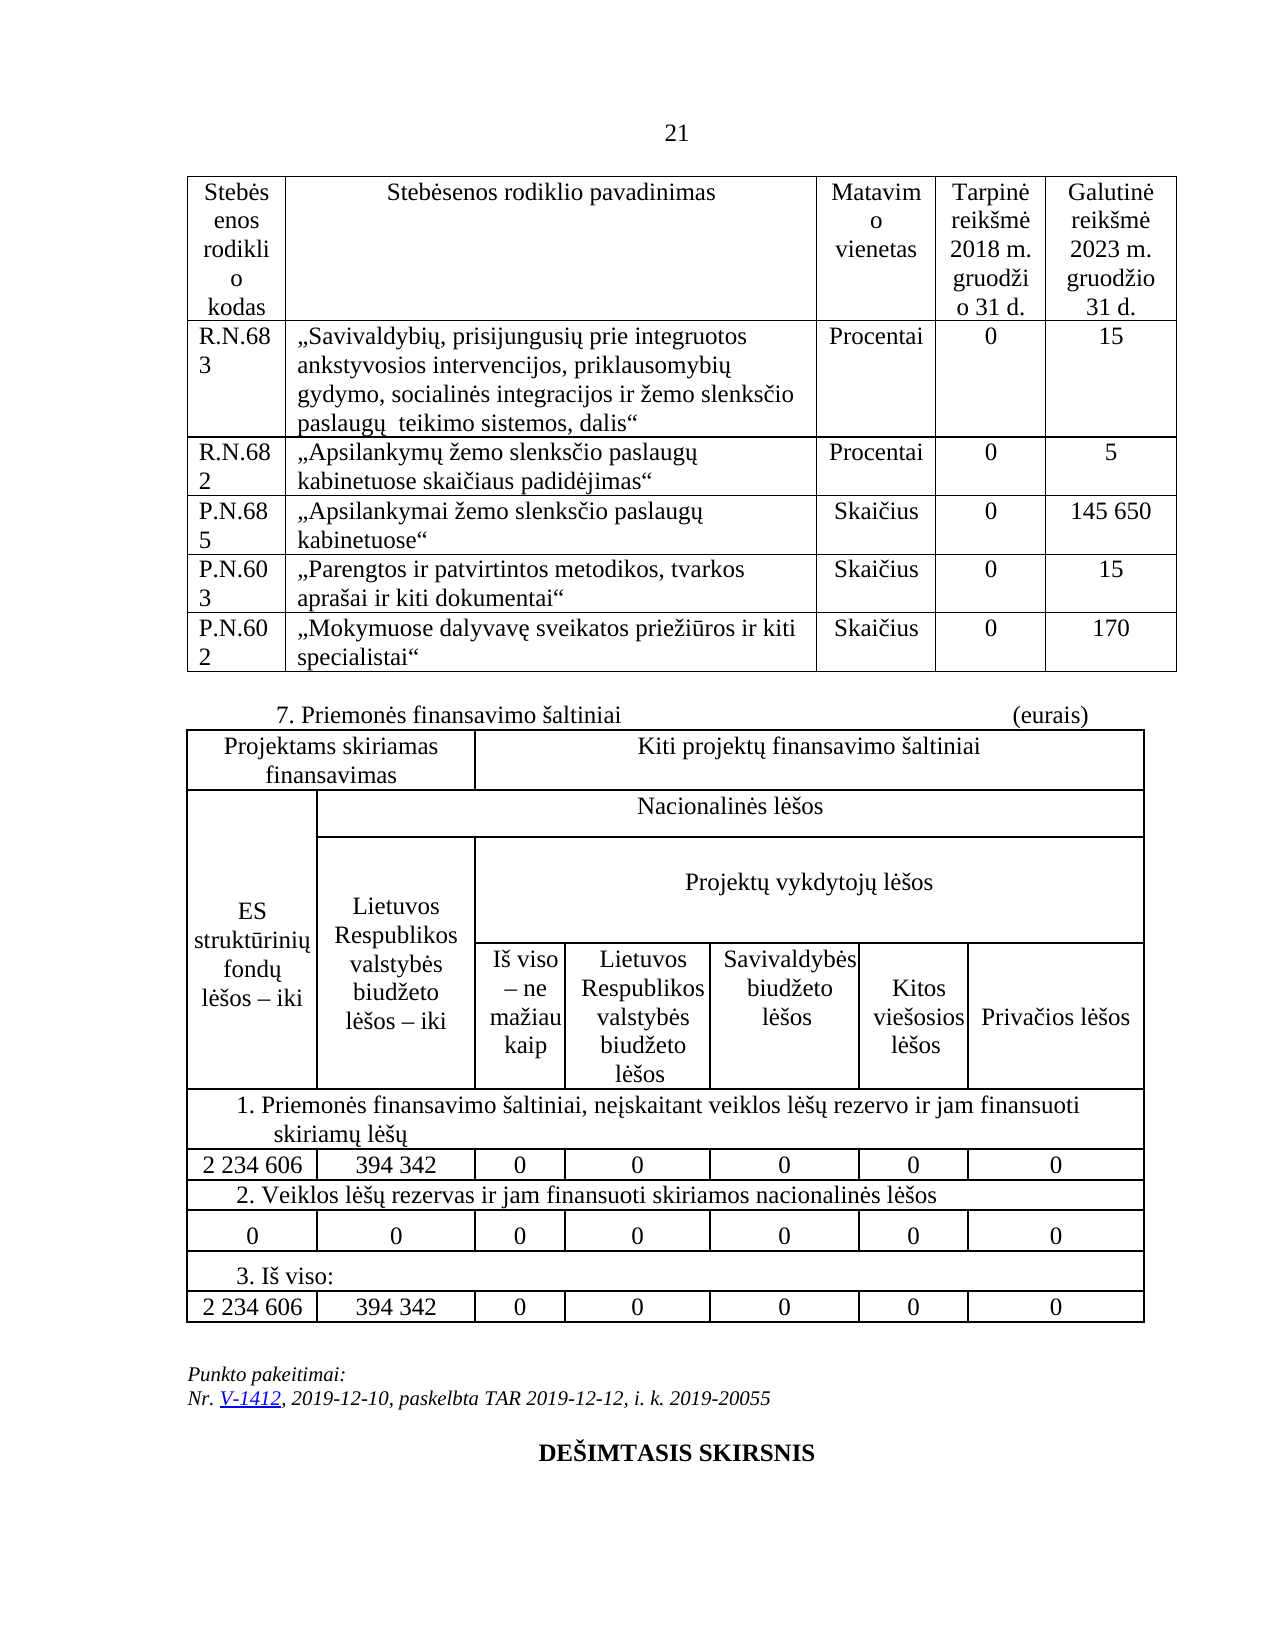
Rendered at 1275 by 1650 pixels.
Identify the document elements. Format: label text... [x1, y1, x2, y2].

table_cell 0 [860, 1211, 967, 1250]
table_cell 0 [318, 1211, 474, 1250]
table_cell 0 [566, 1150, 709, 1178]
table_cell 0 [860, 1150, 967, 1178]
table_cell Skaičius [817, 613, 935, 671]
table_cell 0 [566, 1292, 709, 1321]
table_cell 0 [711, 1292, 858, 1321]
table_cell P.N.602 [188, 613, 285, 671]
table_cell Procentai [817, 321, 935, 436]
table_cell Lietuvos Respublikos valstybės biudžeto lėšos – iki [318, 838, 474, 1088]
table_cell P.N.685 [188, 496, 285, 553]
table_header Galutinė reikšmė 2023 m. gruodžio 31 d. [1046, 177, 1176, 320]
table_cell 0 [936, 613, 1045, 671]
table_cell 15 [1046, 555, 1176, 612]
table_cell 0 [476, 1150, 564, 1178]
table_cell Nacionalinės lėšos [318, 791, 1143, 836]
table_cell 394 342 [318, 1150, 474, 1178]
table_cell 0 [936, 438, 1045, 495]
table_cell 0 [936, 496, 1045, 553]
table_cell ES struktūrinių fondų lėšos – iki [188, 791, 316, 1088]
table_header Tarpinė reikšmė 2018 m. gruodžio 31 d. [936, 177, 1045, 320]
table_cell „Mokymuose dalyvavę sveikatos priežiūros ir kiti specialistai“ [286, 613, 816, 671]
table_cell 0 [566, 1211, 709, 1250]
table_cell 145 650 [1046, 496, 1176, 553]
table_cell 1. Priemonės finansavimo šaltiniai, neįskaitant veiklos lėšų rezervo ir jam finansuoti skiriamų lėšų [188, 1090, 1143, 1148]
text DEŠIMTASIS SKIRSNIS [187, 1438, 1167, 1467]
table_cell Privačios lėšos [969, 944, 1143, 1088]
table_cell 0 [476, 1292, 564, 1321]
table_header Matavimo vienetas [817, 177, 935, 320]
table_cell 394 342 [318, 1292, 474, 1321]
table_cell 2 234 606 [188, 1150, 316, 1178]
table_cell 2 234 606 [188, 1292, 316, 1321]
table_cell R.N.683 [188, 321, 285, 436]
table_cell 2. Veiklos lėšų rezervas ir jam finansuoti skiriamos nacionalinės lėšos [188, 1181, 1143, 1209]
table_cell 0 [711, 1150, 858, 1178]
table_cell „Parengtos ir patvirtintos metodikos, tvarkos aprašai ir kiti dokumentai“ [286, 555, 816, 612]
table_cell „Apsilankymai žemo slenksčio paslaugų kabinetuose“ [286, 496, 816, 553]
table_cell Skaičius [817, 555, 935, 612]
table_header Stebėsenos rodiklio pavadinimas [286, 177, 816, 320]
table_header Kiti projektų finansavimo šaltiniai [476, 731, 1143, 789]
table_cell 0 [860, 1292, 967, 1321]
table_cell 0 [969, 1150, 1143, 1178]
table_header Projektams skiriamas finansavimas [188, 731, 474, 789]
table_header Stebėsenos rodiklio kodas [188, 177, 285, 320]
table_cell 0 [936, 321, 1045, 436]
text Nr. V-1412, 2019-12-10, paskelbta TAR 2019-12-12, i. k. 2019-20055 [187, 1386, 1167, 1409]
table_cell R.N.682 [188, 438, 285, 495]
text Punkto pakeitimai: [187, 1361, 1167, 1386]
table_cell 3. Iš viso: [188, 1252, 1143, 1290]
table_cell 0 [711, 1211, 858, 1250]
table_cell 0 [969, 1292, 1143, 1321]
table_cell Projektų vykdytojų lėšos [476, 838, 1143, 942]
table_cell 170 [1046, 613, 1176, 671]
table_cell „Apsilankymų žemo slenksčio paslaugų kabinetuose skaičiaus padidėjimas“ [286, 438, 816, 495]
table_cell Kitos viešosios lėšos [860, 944, 967, 1088]
table_cell 0 [188, 1211, 316, 1250]
table_cell 5 [1046, 438, 1176, 495]
table_cell Iš viso – ne mažiau kaip [476, 944, 564, 1088]
table_cell 0 [969, 1211, 1143, 1250]
table_cell 15 [1046, 321, 1176, 436]
table_cell Lietuvos Respublikos valstybės biudžeto lėšos [566, 944, 709, 1088]
table_cell 0 [476, 1211, 564, 1250]
table_cell „Savivaldybių, prisijungusių prie integruotos ankstyvosios intervencijos, priklausomybių gydymo, socialinės integracijos ir žemo slenksčio paslaugų teikimo sistemos, dalis“ [286, 321, 816, 436]
table_cell P.N.603 [188, 555, 285, 612]
table_cell 0 [936, 555, 1045, 612]
table_cell Procentai [817, 438, 935, 495]
table_cell Skaičius [817, 496, 935, 553]
text 7. Priemonės finansavimo šaltiniai (eurais) [187, 700, 1167, 729]
table_cell Savivaldybės biudžeto lėšos [711, 944, 858, 1088]
